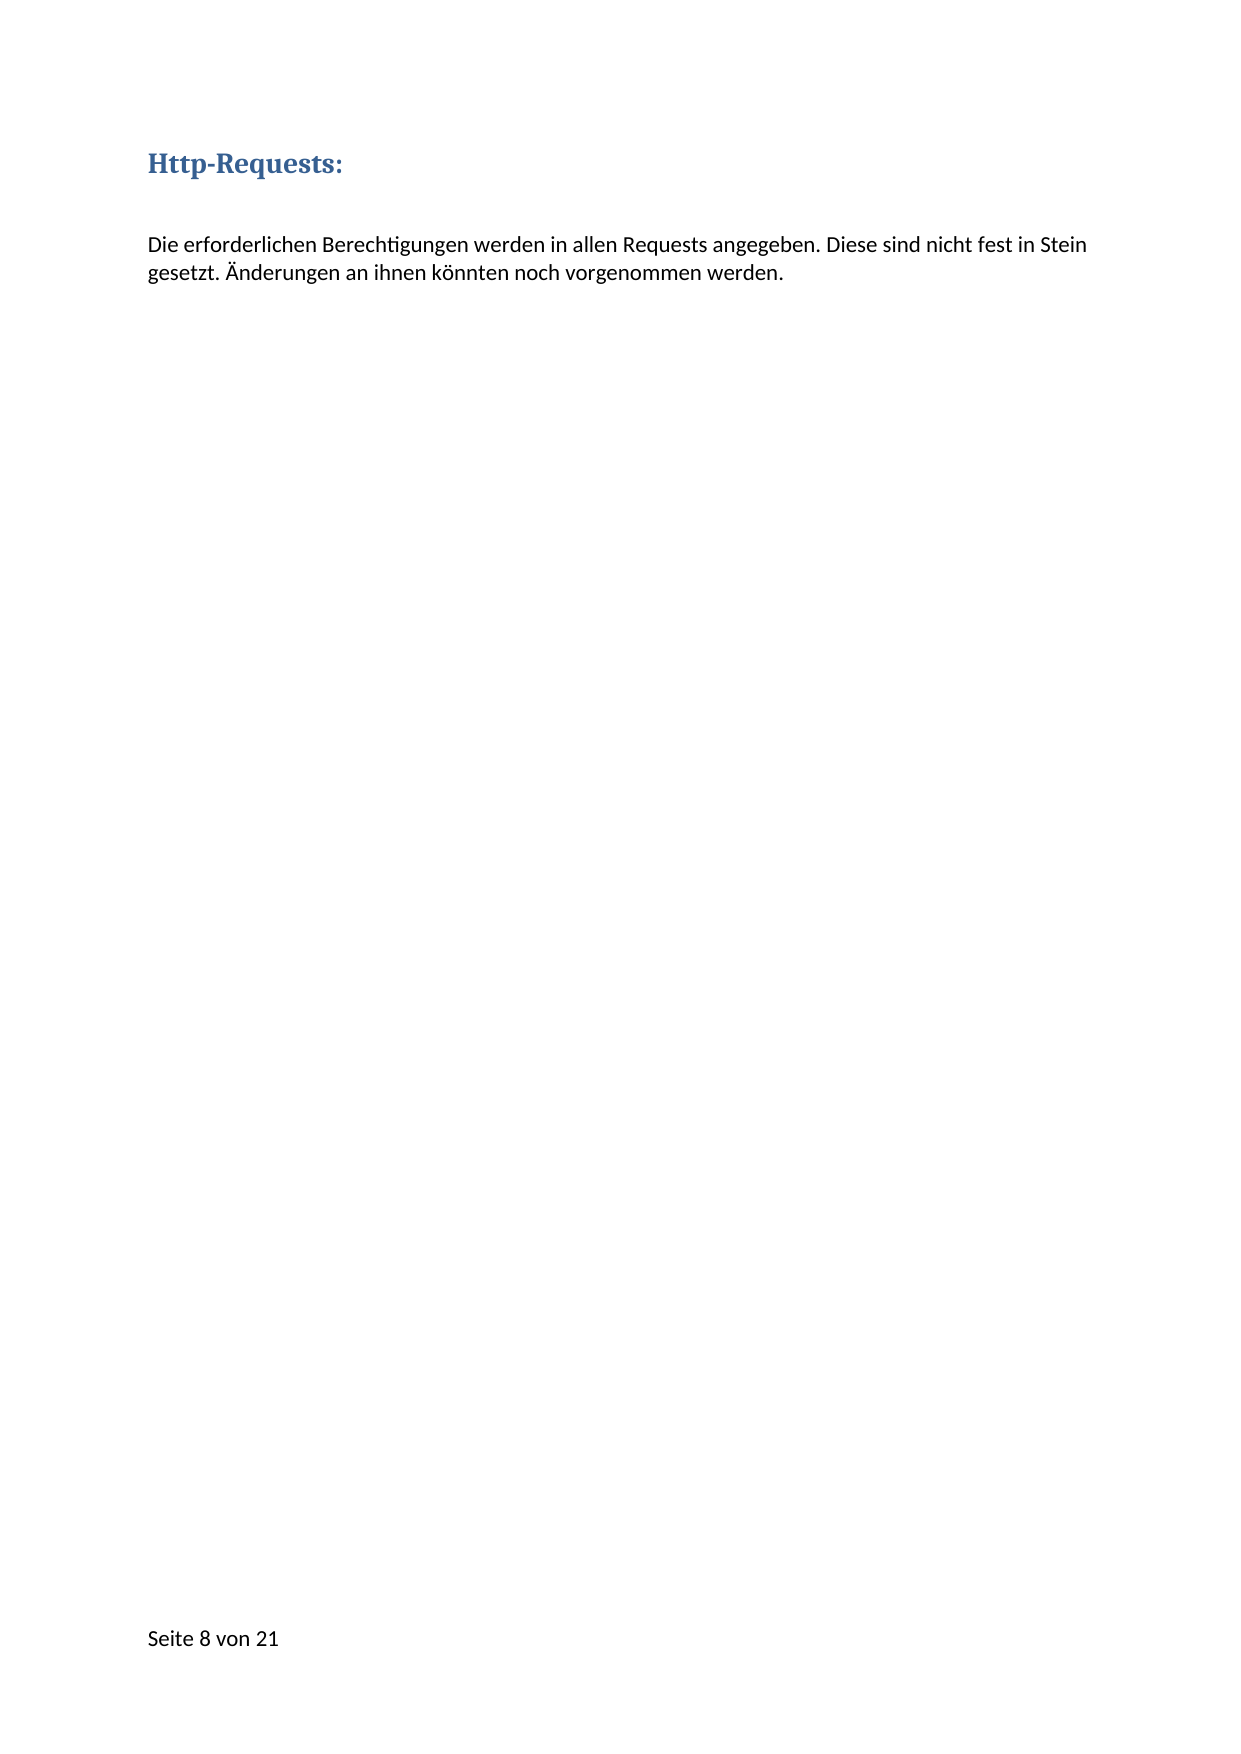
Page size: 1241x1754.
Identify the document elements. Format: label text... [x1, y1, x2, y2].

text Die erforderlichen Berechtigungen werden in allen Requests angegeben. Diese sind nicht fest in Stein gesetzt. Änderungen an ihnen könnten noch vorgenommen werden. [148, 230, 1093, 286]
subtitle Http-Requests: [148, 148, 1093, 181]
